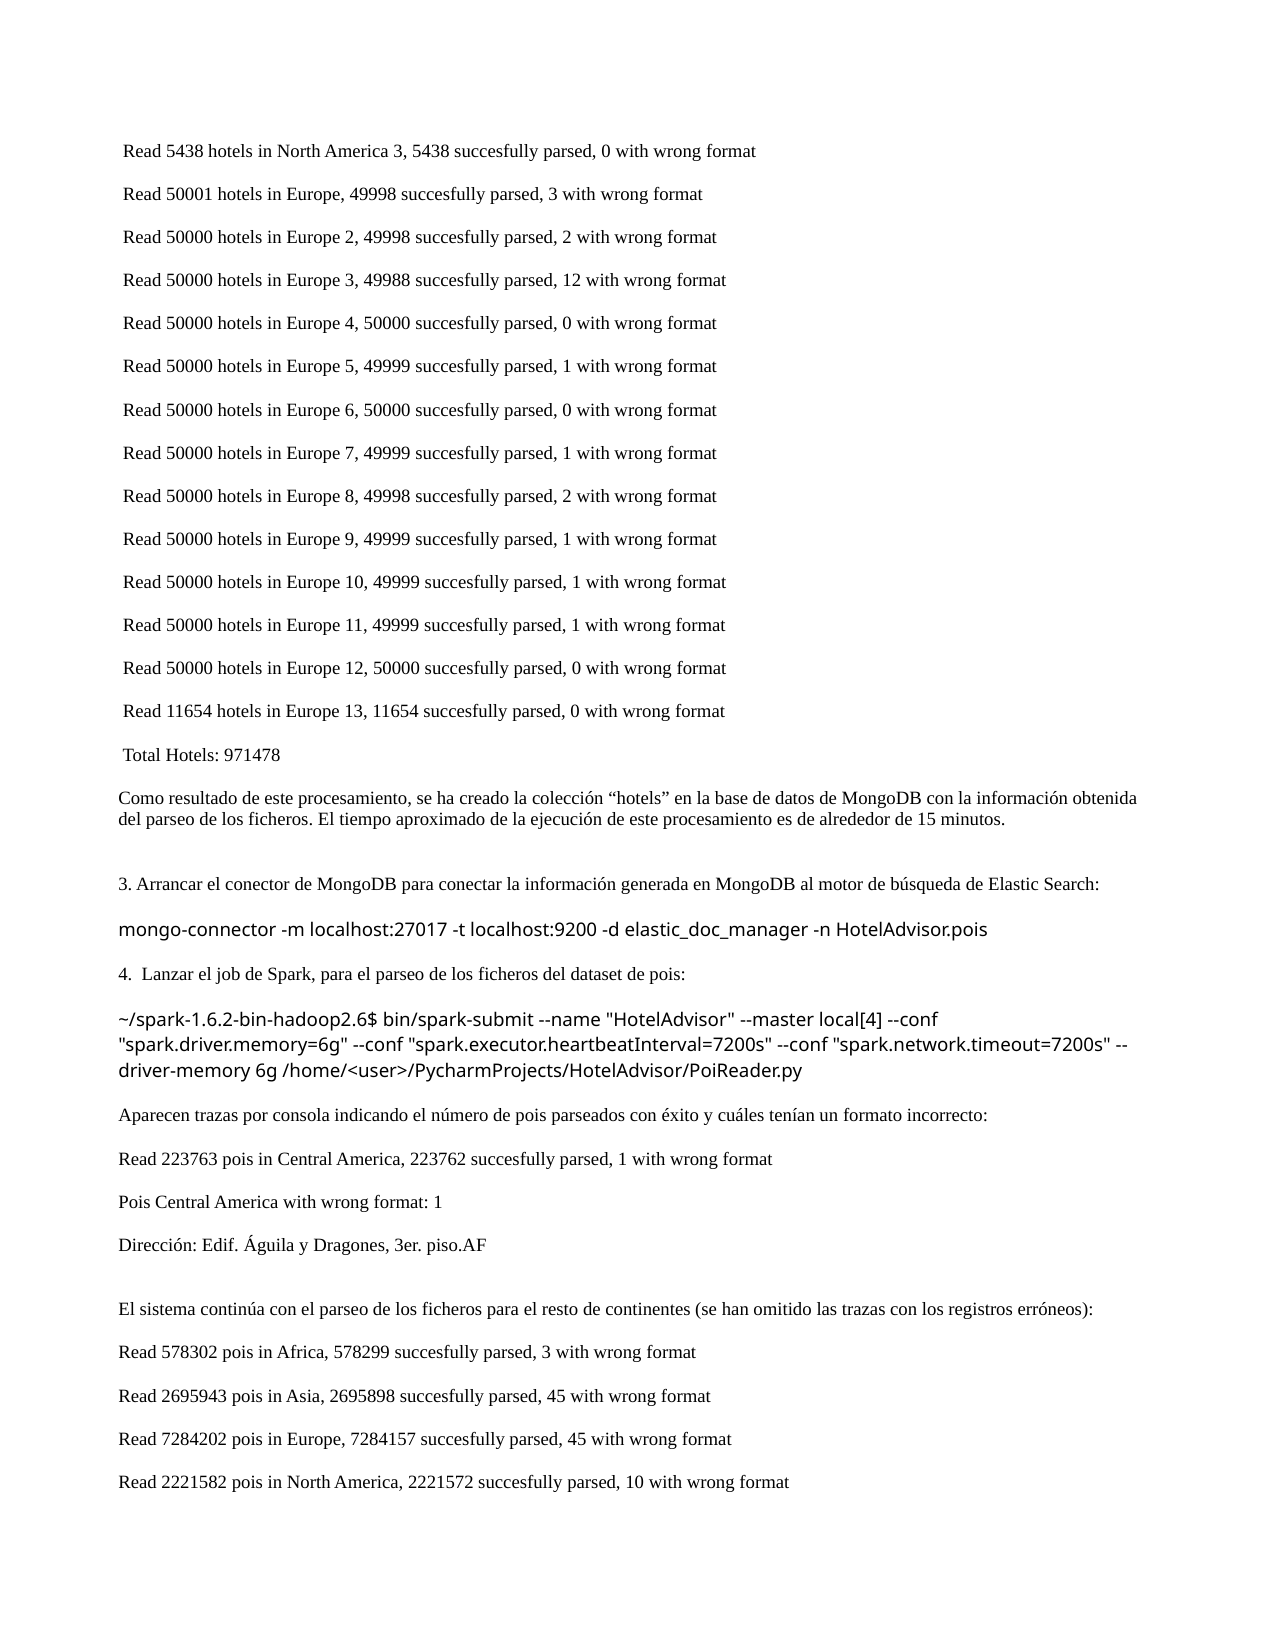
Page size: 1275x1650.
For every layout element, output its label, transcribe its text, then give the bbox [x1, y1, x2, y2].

text Como resultado de este procesamiento, se ha creado la colección “hotels” en la base de datos de MongoDB con la información obtenida del parseo de los ficheros. El tiempo aproximado de la ejecución de este procesamiento es de alrededor de 15 minutos. [118, 787, 1157, 830]
text Read 223763 pois in Central America, 223762 succesfully parsed, 1 with wrong format [118, 1147, 1157, 1169]
text mongo-connector -m localhost:27017 -t localhost:9200 -d elastic_doc_manager -n HotelAdvisor.pois [118, 916, 1157, 941]
text ~/spark-1.6.2-bin-hadoop2.6$ bin/spark-submit --name "HotelAdvisor" --master local[4] --conf "spark.driver.memory=6g" --conf "spark.executor.heartbeatInterval=7200s" --conf "spark.network.timeout=7200s" --driver-memory 6g /home/<user>/PycharmProjects/HotelAdvisor/PoiReader.py [118, 1006, 1157, 1083]
text Read 7284202 pois in Europe, 7284157 succesfully parsed, 45 with wrong format [118, 1428, 1157, 1449]
text Pois Central America with wrong format: 1 [118, 1191, 1157, 1212]
text Read 50000 hotels in Europe 6, 50000 succesfully parsed, 0 with wrong format [118, 398, 1157, 420]
text Read 50000 hotels in Europe 5, 49999 succesfully parsed, 1 with wrong format [118, 355, 1157, 377]
text Read 50000 hotels in Europe 7, 49999 succesfully parsed, 1 with wrong format [118, 442, 1157, 463]
text 4. Lanzar el job de Spark, para el parseo de los ficheros del dataset de pois: [118, 963, 1157, 984]
text Read 2695943 pois in Asia, 2695898 succesfully parsed, 45 with wrong format [118, 1384, 1157, 1406]
text Read 50000 hotels in Europe 3, 49988 succesfully parsed, 12 with wrong format [118, 269, 1157, 291]
text Read 11654 hotels in Europe 13, 11654 succesfully parsed, 0 with wrong format [118, 700, 1157, 722]
text El sistema continúa con el parseo de los ficheros para el resto de continentes (se han omitido las trazas con los registros erróneos): [118, 1298, 1157, 1320]
text Aparecen trazas por consola indicando el número de pois parseados con éxito y cuáles tenían un formato incorrecto: [118, 1104, 1157, 1126]
text Read 50000 hotels in Europe 9, 49999 succesfully parsed, 1 with wrong format [118, 528, 1157, 549]
text Read 50000 hotels in Europe 2, 49998 succesfully parsed, 2 with wrong format [118, 226, 1157, 247]
text Read 50000 hotels in Europe 11, 49999 succesfully parsed, 1 with wrong format [118, 614, 1157, 636]
text Read 5438 hotels in North America 3, 5438 succesfully parsed, 0 with wrong format [118, 140, 1157, 161]
text Read 50001 hotels in Europe, 49998 succesfully parsed, 3 with wrong format [118, 183, 1157, 204]
text Read 578302 pois in Africa, 578299 succesfully parsed, 3 with wrong format [118, 1341, 1157, 1363]
text Read 50000 hotels in Europe 8, 49998 succesfully parsed, 2 with wrong format [118, 485, 1157, 506]
text Read 50000 hotels in Europe 12, 50000 succesfully parsed, 0 with wrong format [118, 657, 1157, 679]
text Dirección: Edif. Águila y Dragones, 3er. piso.AF [118, 1234, 1157, 1255]
text 3. Arrancar el conector de MongoDB para conectar la información generada en MongoDB al motor de búsqueda de Elastic Search: [118, 873, 1157, 894]
text Read 2221582 pois in North America, 2221572 succesfully parsed, 10 with wrong format [118, 1471, 1157, 1492]
text Read 50000 hotels in Europe 4, 50000 succesfully parsed, 0 with wrong format [118, 312, 1157, 334]
text Total Hotels: 971478 [118, 743, 1157, 765]
text Read 50000 hotels in Europe 10, 49999 succesfully parsed, 1 with wrong format [118, 571, 1157, 592]
